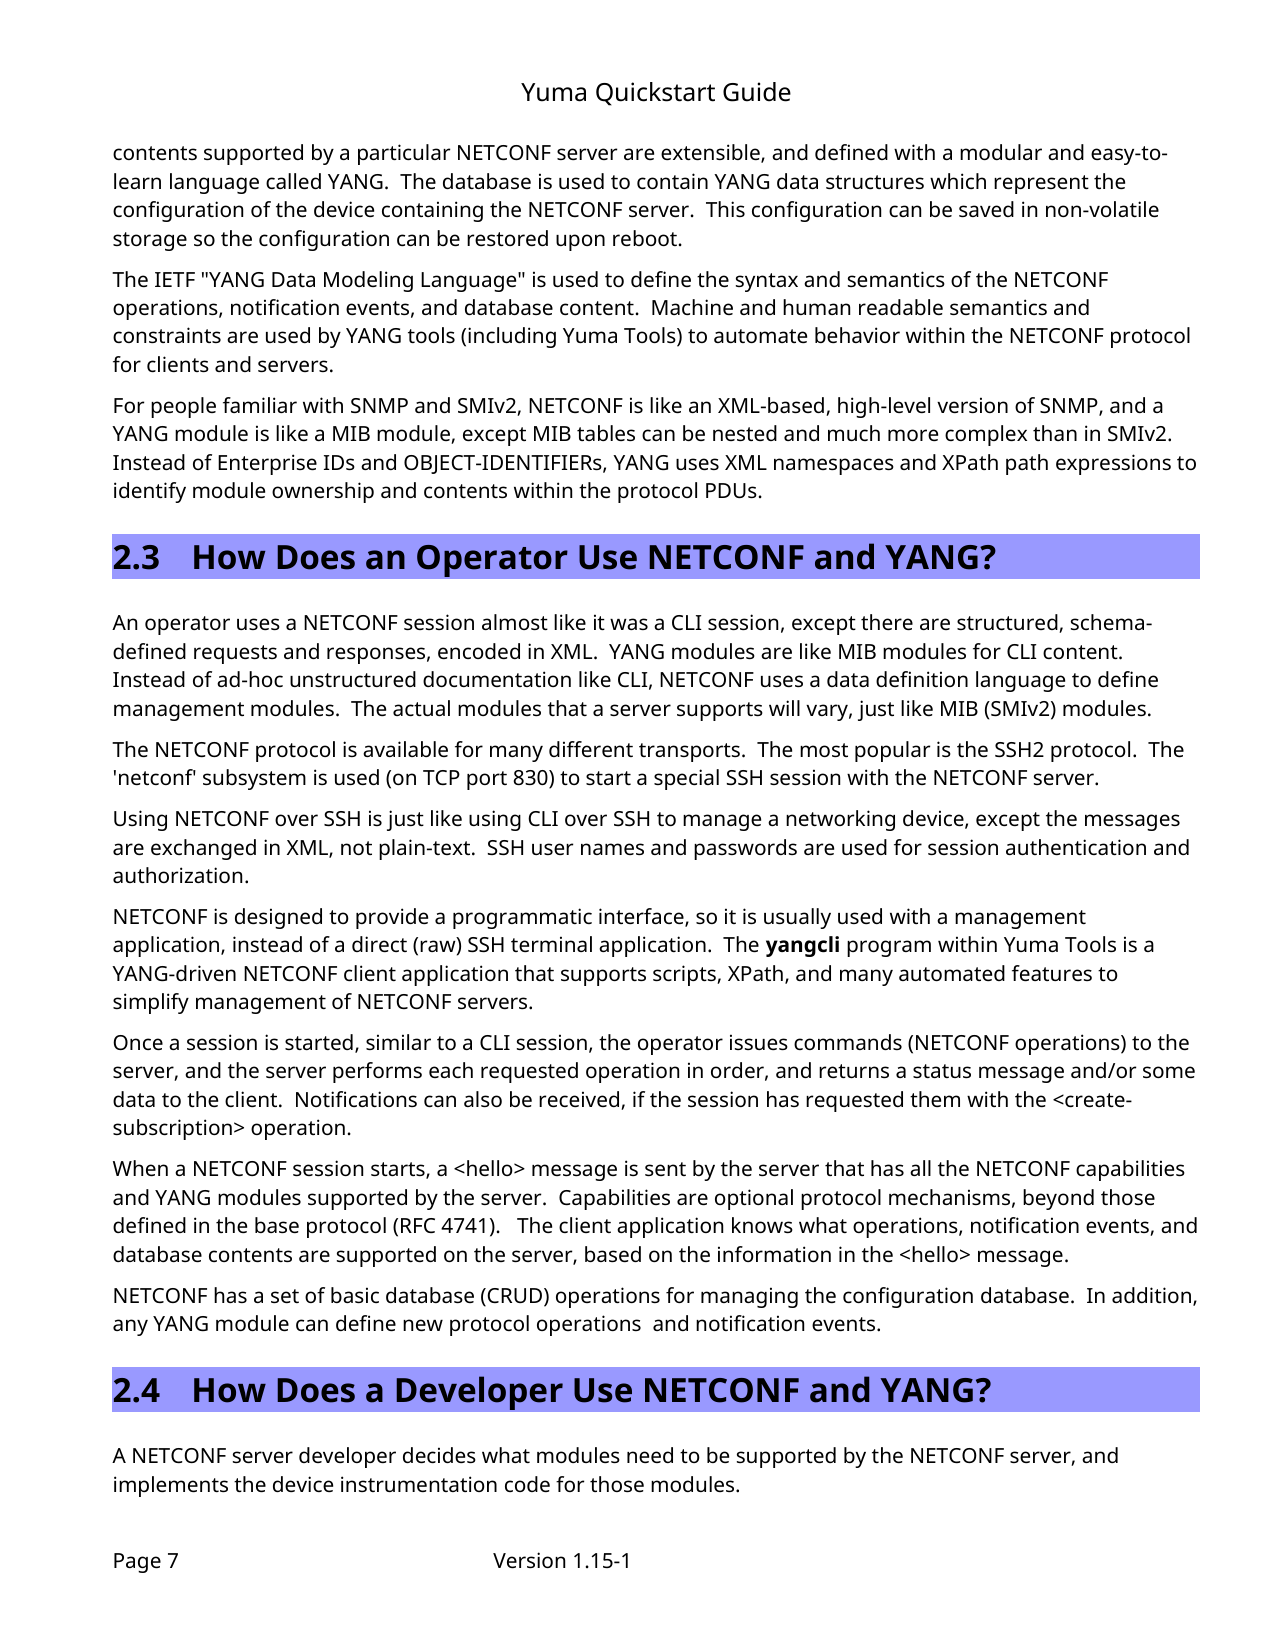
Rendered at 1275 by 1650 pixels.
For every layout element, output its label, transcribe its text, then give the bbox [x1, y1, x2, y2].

text contents supported by a particular NETCONF server are extensible, and defined with a modular and easy-to-learn language called YANG. The database is used to contain YANG data structures which represent the configuration of the device containing the NETCONF server. This configuration can be saved in non-volatile storage so the configuration can be restored upon reboot. [112, 138, 1200, 252]
subtitle How Does a Developer Use NETCONF and YANG? [112, 1367, 1200, 1412]
text NETCONF has a set of basic database (CRUD) operations for managing the configuration database. In addition, any YANG module can define new protocol operations and notification events. [112, 1281, 1200, 1338]
text Using NETCONF over SSH is just like using CLI over SSH to manage a networking device, except the messages are exchanged in XML, not plain-text. SSH user names and passwords are used for session authentication and authorization. [112, 804, 1200, 889]
text The IETF "YANG Data Modeling Language" is used to define the syntax and semantics of the NETCONF operations, notification events, and database content. Machine and human readable semantics and constraints are used by YANG tools (including Yuma Tools) to automate behavior within the NETCONF protocol for clients and servers. [112, 265, 1200, 378]
subtitle How Does an Operator Use NETCONF and YANG? [112, 534, 1200, 579]
text The NETCONF protocol is available for many different transports. The most popular is the SSH2 protocol. The 'netconf' subsystem is used (on TCP port 830) to start a special SSH session with the NETCONF server. [112, 735, 1200, 792]
text When a NETCONF session starts, a <hello> message is sent by the server that has all the NETCONF capabilities and YANG modules supported by the server. Capabilities are optional protocol mechanisms, beyond those defined in the base protocol (RFC 4741). The client application knows what operations, notification events, and database contents are supported on the server, based on the information in the <hello> message. [112, 1154, 1200, 1268]
text Once a session is started, similar to a CLI session, the operator issues commands (NETCONF operations) to the server, and the server performs each requested operation in order, and returns a status message and/or some data to the client. Notifications can also be received, if the session has requested them with the <create-subscription> operation. [112, 1028, 1200, 1142]
text NETCONF is designed to provide a programmatic interface, so it is usually used with a management application, instead of a direct (raw) SSH terminal application. The yangcli program within Yuma Tools is a YANG-driven NETCONF client application that supports scripts, XPath, and many automated features to simplify management of NETCONF servers. [112, 902, 1200, 1016]
text For people familiar with SNMP and SMIv2, NETCONF is like an XML-based, high-level version of SNMP, and a YANG module is like a MIB module, except MIB tables can be nested and much more complex than in SMIv2. Instead of Enterprise IDs and OBJECT-IDENTIFIERs, YANG uses XML namespaces and XPath path expressions to identify module ownership and contents within the protocol PDUs. [112, 391, 1200, 505]
text A NETCONF server developer decides what modules need to be supported by the NETCONF server, and implements the device instrumentation code for those modules. [112, 1441, 1200, 1498]
text An operator uses a NETCONF session almost like it was a CLI session, except there are structured, schema-defined requests and responses, encoded in XML. YANG modules are like MIB modules for CLI content. Instead of ad-hoc unstructured documentation like CLI, NETCONF uses a data definition language to define management modules. The actual modules that a server supports will vary, just like MIB (SMIv2) modules. [112, 608, 1200, 722]
